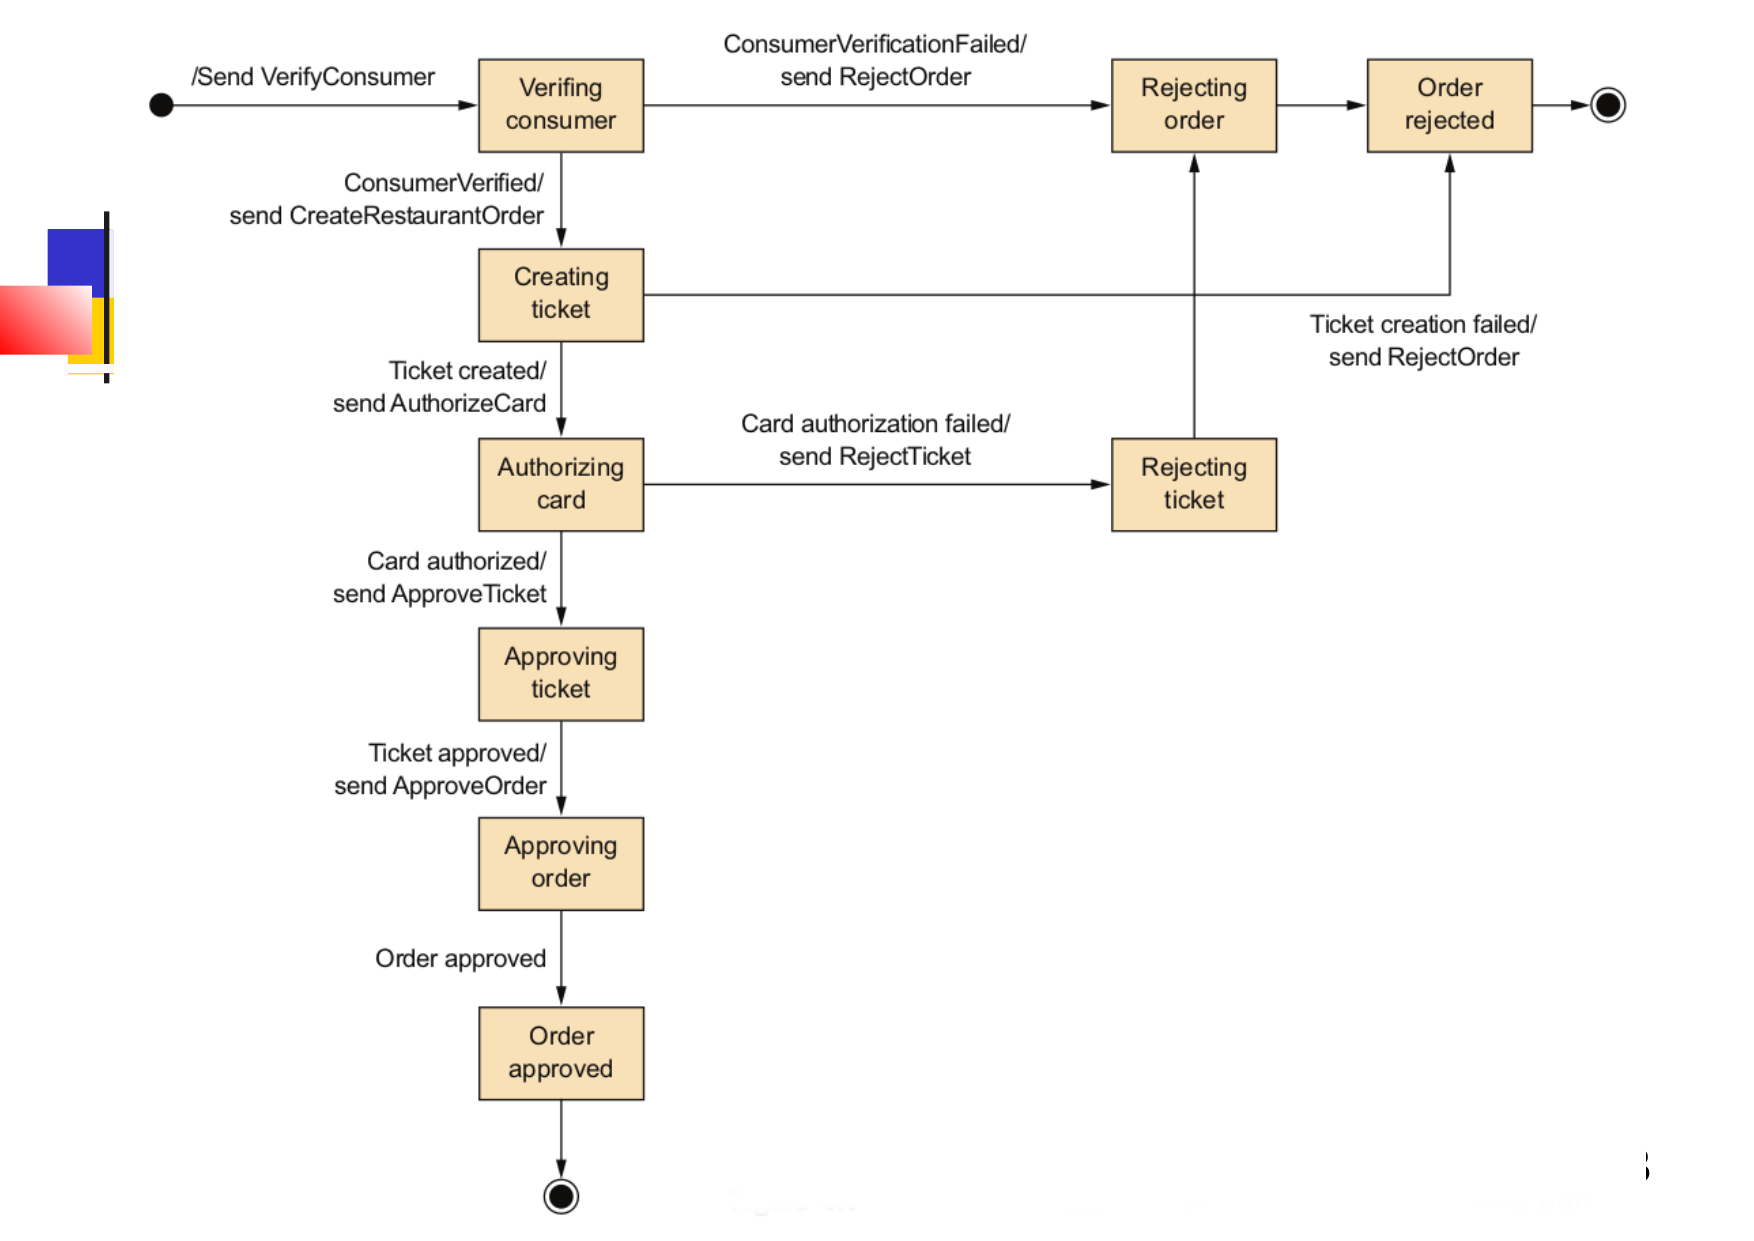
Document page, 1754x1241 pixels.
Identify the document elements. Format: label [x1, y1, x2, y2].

picture [114, 1, 1646, 1241]
